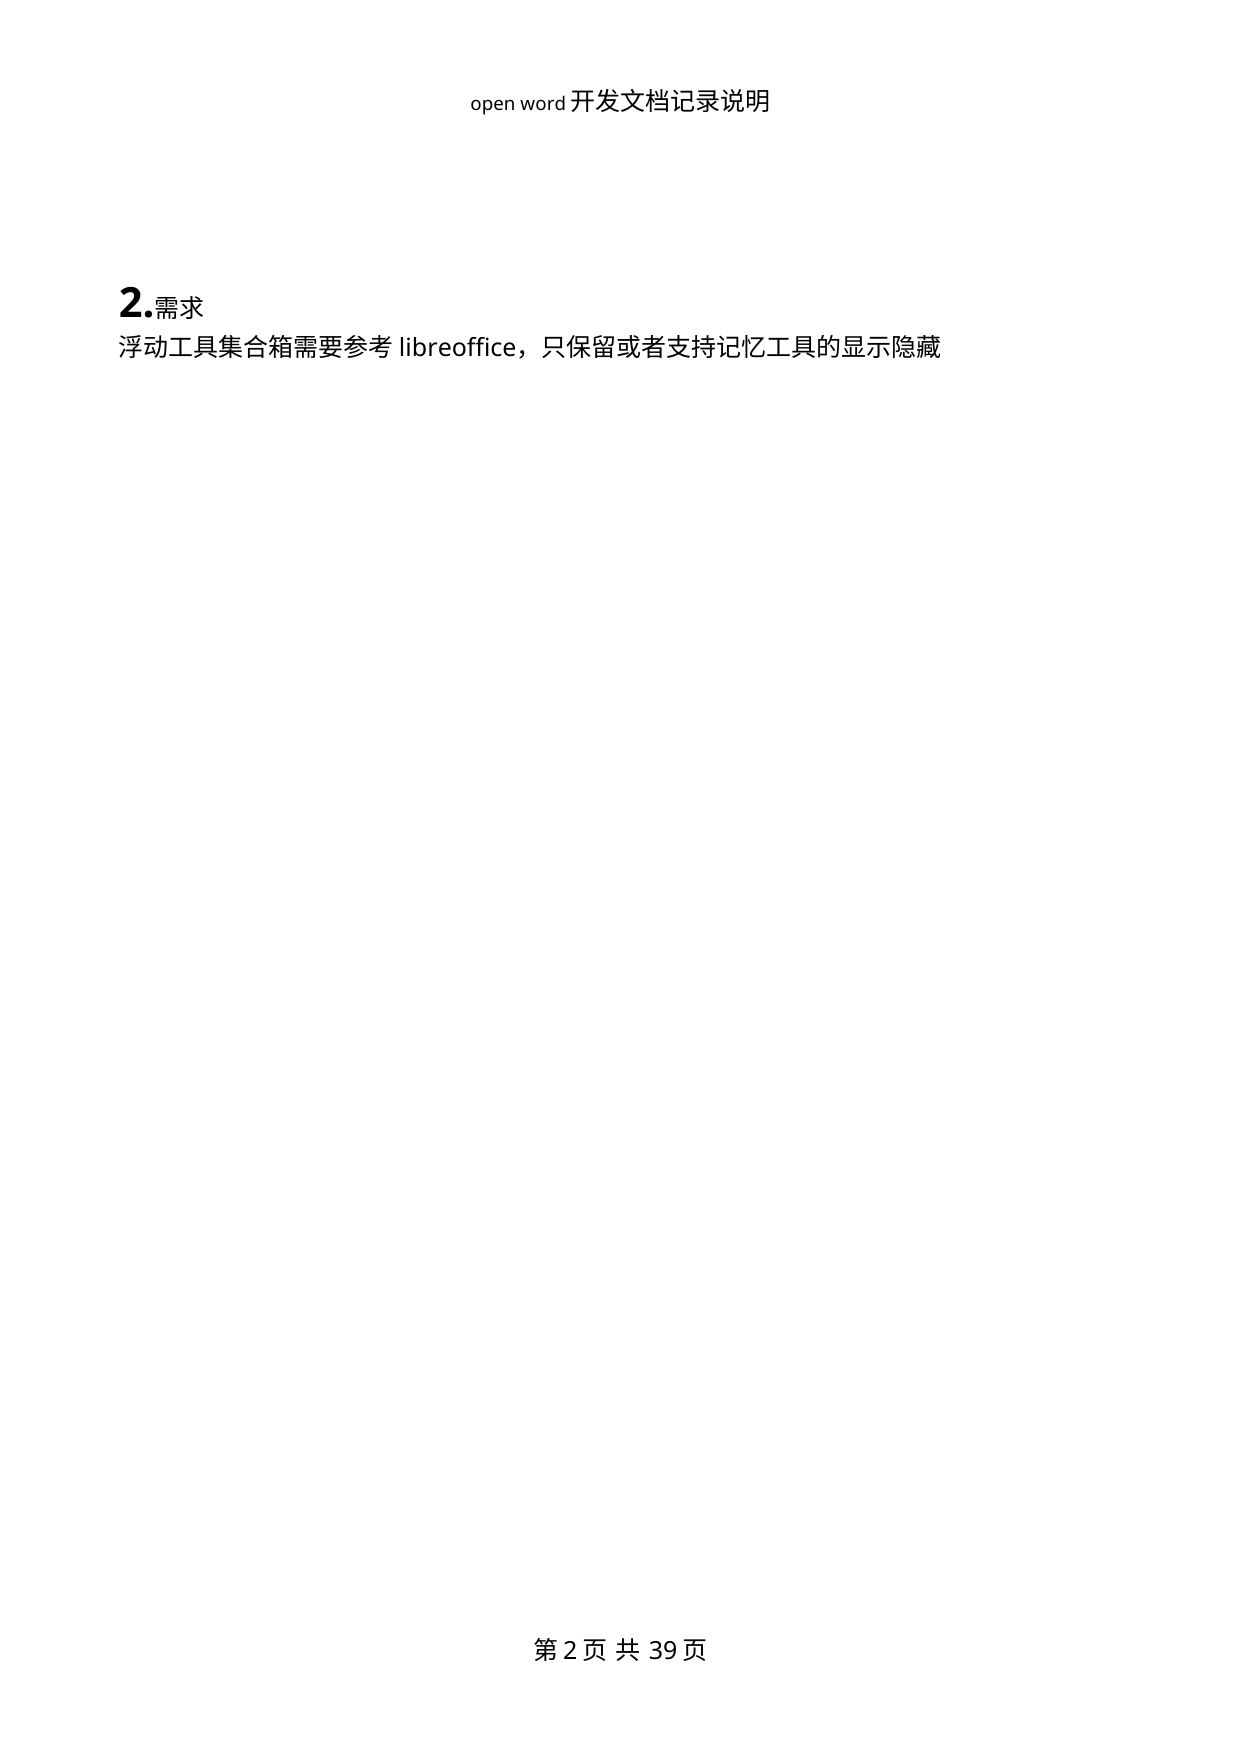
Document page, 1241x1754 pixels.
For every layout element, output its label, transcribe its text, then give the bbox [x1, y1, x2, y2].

subtitle 需求 [119, 273, 1121, 329]
text 浮动工具集合箱需要参考libreoffice，只保留或者支持记忆工具的显示隐藏 [119, 329, 1121, 363]
